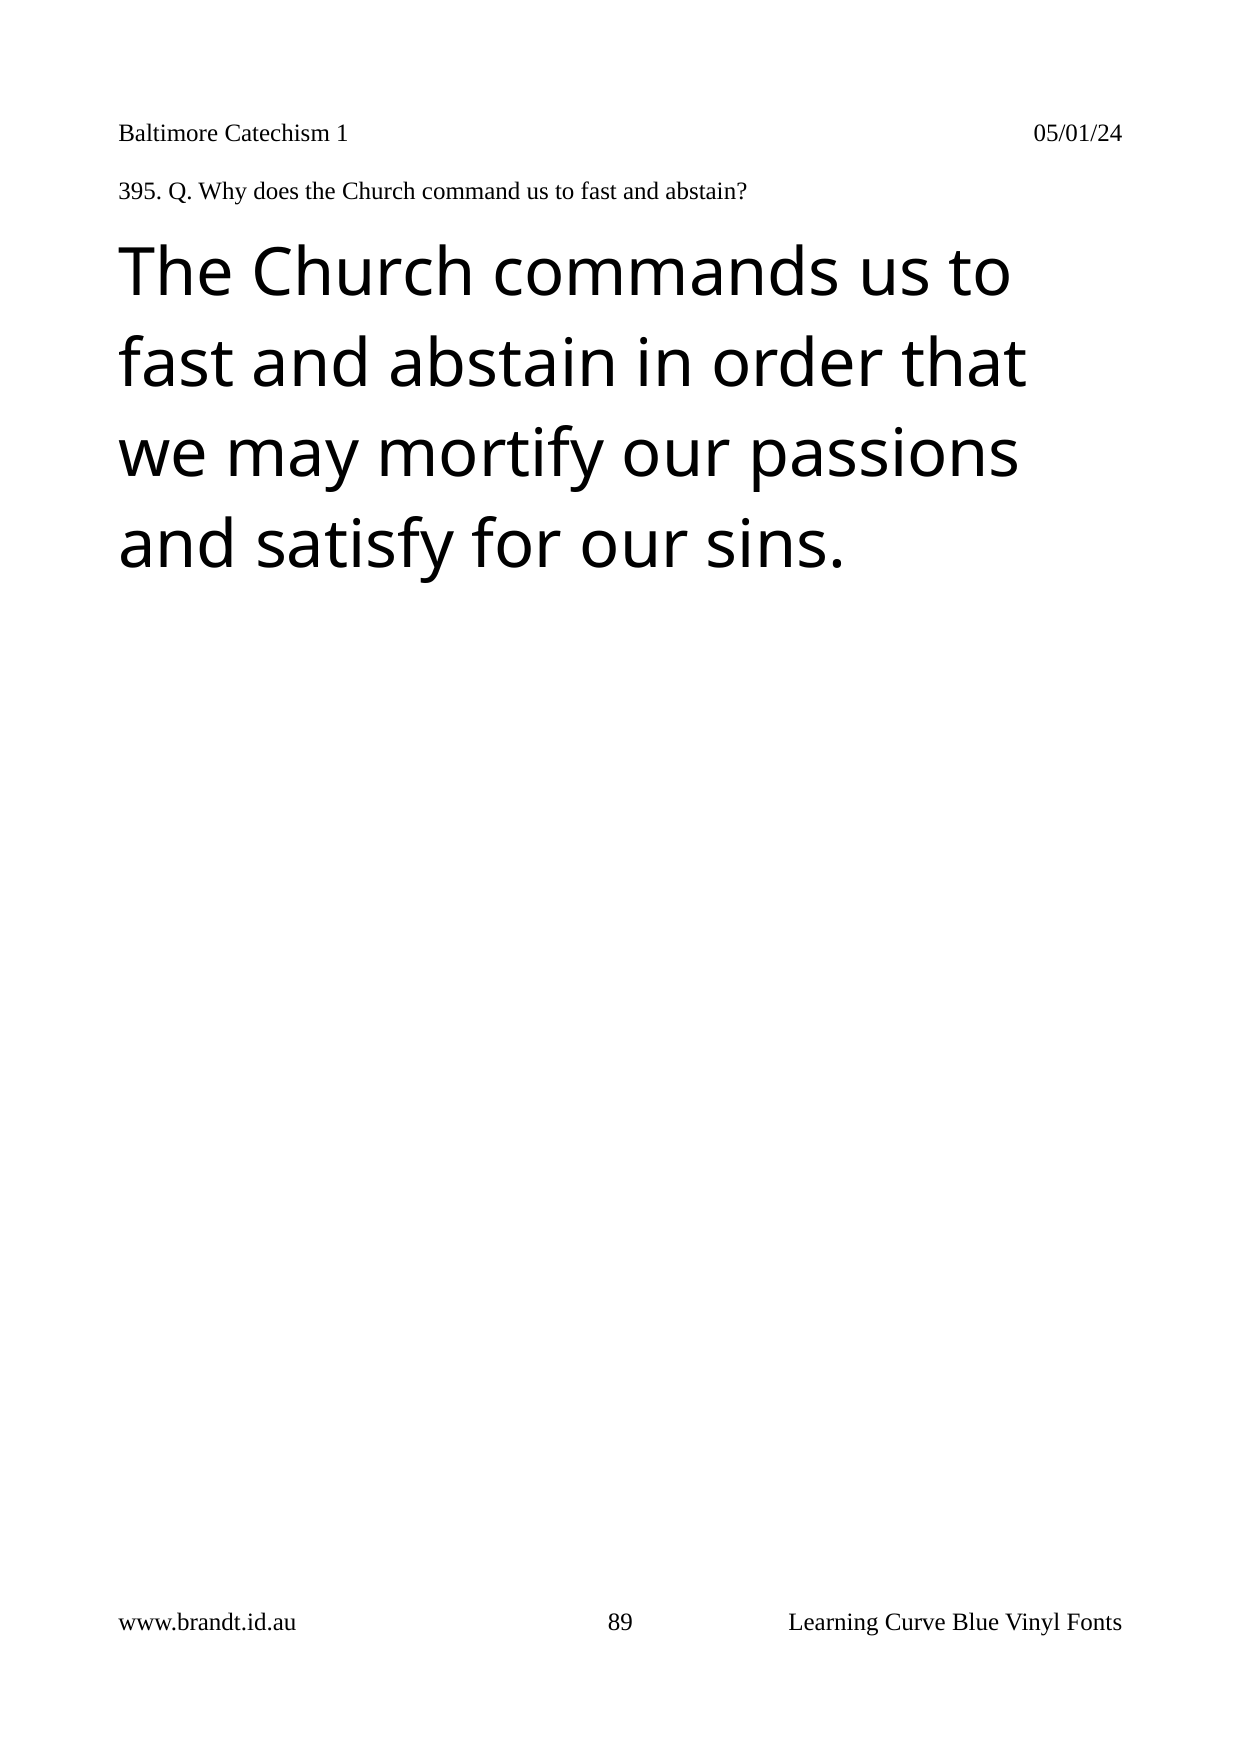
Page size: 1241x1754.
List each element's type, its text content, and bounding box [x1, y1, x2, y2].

text 395. Q. Why does the Church command us to fast and abstain? [118, 176, 1122, 205]
text The Church commands us to fast and abstain in order that we may mortify our passions and satisfy for our sins. [118, 224, 1122, 587]
